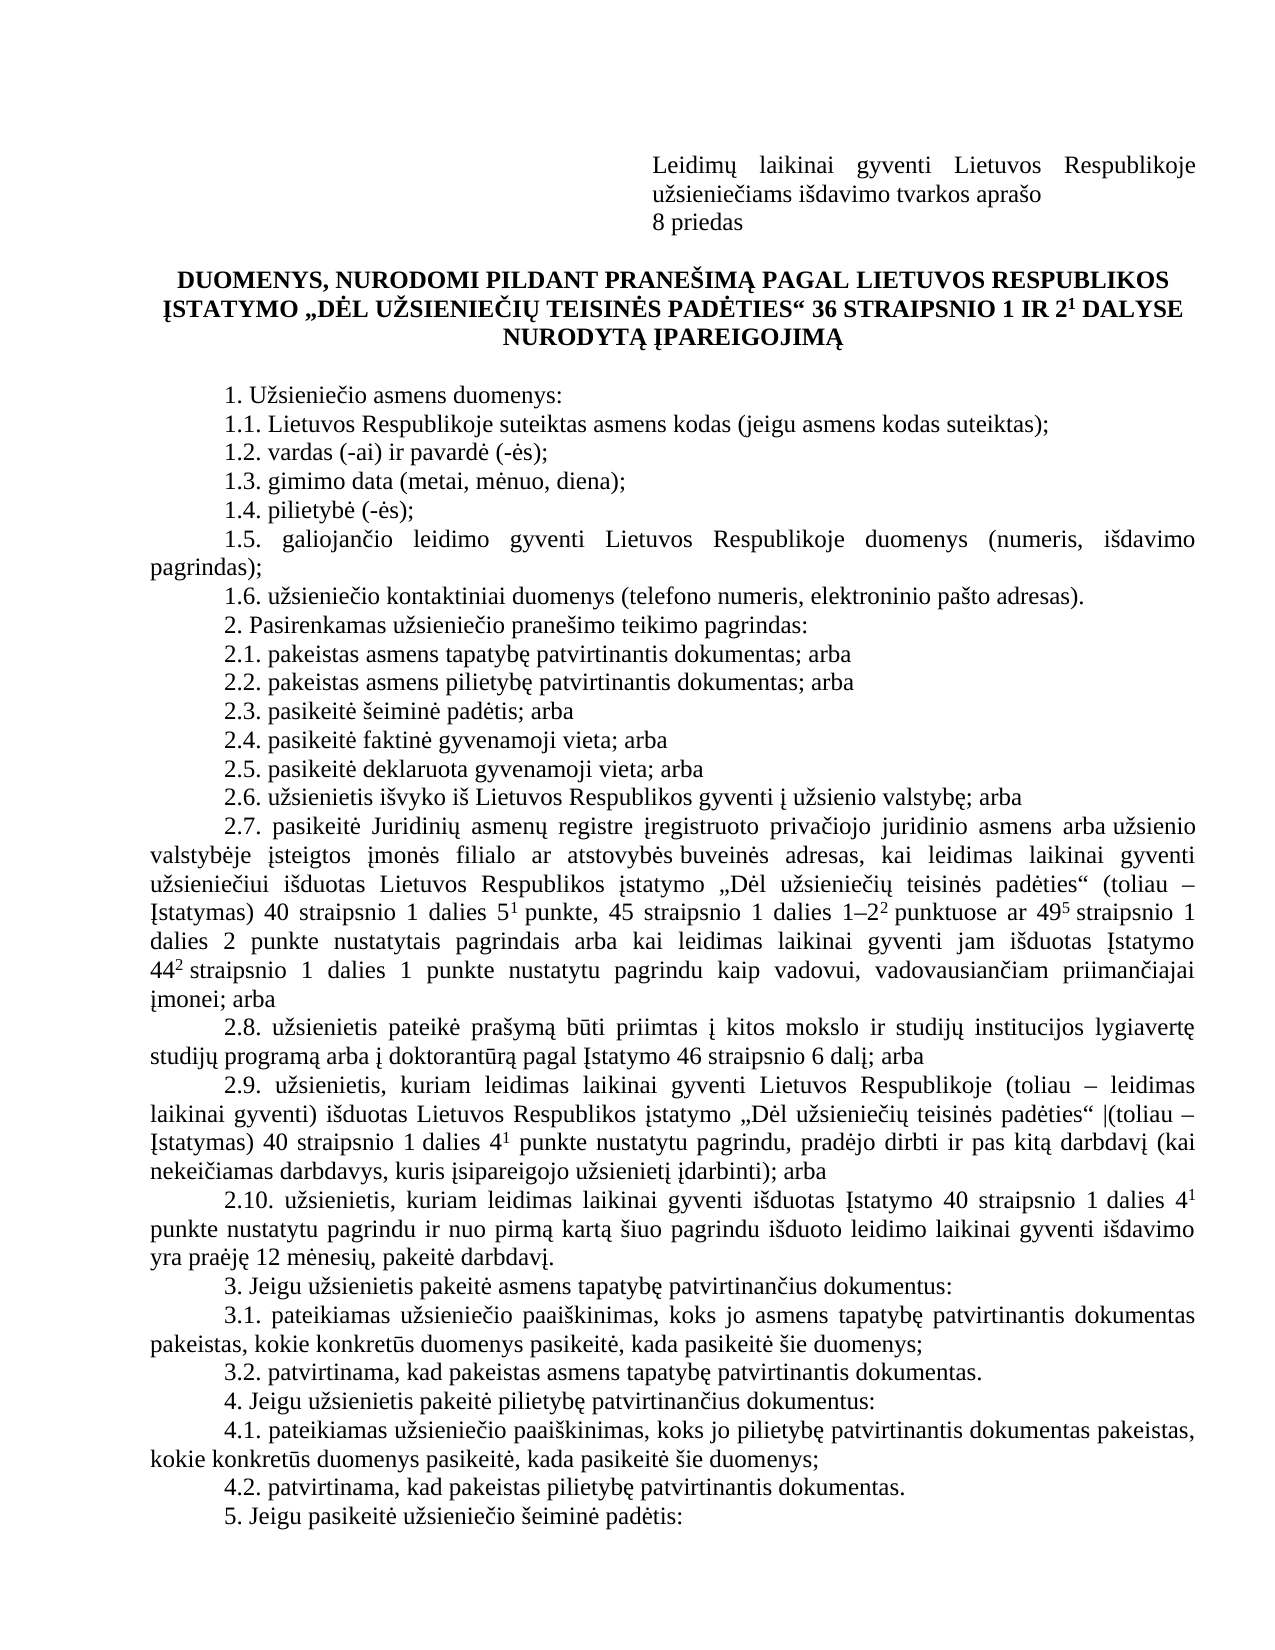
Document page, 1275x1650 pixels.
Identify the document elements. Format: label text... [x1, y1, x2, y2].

text 1.6. užsieniečio kontaktiniai duomenys (telefono numeris, elektroninio pašto adresas). [150, 581, 1196, 610]
text 5. Jeigu pasikeitė užsieniečio šeiminė padėtis: [150, 1501, 1196, 1530]
text 1. Užsieniečio asmens duomenys: [150, 380, 1196, 409]
text DUOMENYS, NURODOMI PILDANT PRANEŠIMĄ PAGAL LIETUVOS RESPUBLIKOS ĮSTATYMO „DĖL UŽSIENIEČIŲ TEISINĖS PADĖTIES“ 36 STRAIPSNIO 1 IR 21 DALYSE NURODYTĄ ĮPAREIGOJIMĄ [150, 265, 1196, 351]
text 3.2. patvirtinama, kad pakeistas asmens tapatybę patvirtinantis dokumentas. [150, 1357, 1196, 1386]
text 2.7. pasikeitė Juridinių asmenų registre įregistruoto privačiojo juridinio asmens arba užsienio valstybėje įsteigtos įmonės filialo ar atstovybės buveinės adresas, kai leidimas laikinai gyventi užsieniečiui išduotas Lietuvos Respublikos įstatymo „Dėl užsieniečių teisinės padėties“ (toliau – Įstatymas) 40 straipsnio 1 dalies 51 punkte, 45 straipsnio 1 dalies 1–22 punktuose ar 495 straipsnio 1 dalies 2 punkte nustatytais pagrindais arba kai leidimas laikinai gyventi jam išduotas Įstatymo 442 straipsnio 1 dalies 1 punkte nustatytu pagrindu kaip vadovui, vadovausiančiam priimančiajai įmonei; arba [150, 811, 1196, 1012]
text 2.5. pasikeitė deklaruota gyvenamoji vieta; arba [150, 754, 1196, 782]
text Leidimų laikinai gyventi Lietuvos Respublikoje užsieniečiams išdavimo tvarkos aprašo [652, 150, 1196, 207]
text 4. Jeigu užsienietis pakeitė pilietybę patvirtinančius dokumentus: [150, 1386, 1196, 1415]
text 2.6. užsienietis išvyko iš Lietuvos Respublikos gyventi į užsienio valstybę; arba [150, 782, 1196, 811]
text 2.8. užsienietis pateikė prašymą būti priimtas į kitos mokslo ir studijų institucijos lygiavertę studijų programą arba į doktorantūrą pagal Įstatymo 46 straipsnio 6 dalį; arba [150, 1012, 1196, 1070]
text 2.4. pasikeitė faktinė gyvenamoji vieta; arba [150, 725, 1196, 754]
text 1.2. vardas (-ai) ir pavardė (-ės); [150, 437, 1196, 466]
text 2.2. pakeistas asmens pilietybę patvirtinantis dokumentas; arba [150, 667, 1196, 696]
text 2.10. užsienietis, kuriam leidimas laikinai gyventi išduotas Įstatymo 40 straipsnio 1 dalies 41 punkte nustatytu pagrindu ir nuo pirmą kartą šiuo pagrindu išduoto leidimo laikinai gyventi išdavimo yra praėję 12 mėnesių, pakeitė darbdavį. [150, 1185, 1196, 1271]
text 2.3. pasikeitė šeiminė padėtis; arba [150, 696, 1196, 725]
text 1.5. galiojančio leidimo gyventi Lietuvos Respublikoje duomenys (numeris, išdavimo pagrindas); [150, 524, 1196, 581]
text 1.1. Lietuvos Respublikoje suteiktas asmens kodas (jeigu asmens kodas suteiktas); [150, 409, 1196, 437]
text 1.3. gimimo data (metai, mėnuo, diena); [150, 466, 1196, 495]
text 3.1. pateikiamas užsieniečio paaiškinimas, koks jo asmens tapatybę patvirtinantis dokumentas pakeistas, kokie konkretūs duomenys pasikeitė, kada pasikeitė šie duomenys; [150, 1300, 1196, 1357]
text 8 priedas [150, 207, 1196, 236]
text 4.1. pateikiamas užsieniečio paaiškinimas, koks jo pilietybę patvirtinantis dokumentas pakeistas, kokie konkretūs duomenys pasikeitė, kada pasikeitė šie duomenys; [150, 1415, 1196, 1472]
text 1.4. pilietybė (-ės); [150, 495, 1196, 524]
text 2.9. užsienietis, kuriam leidimas laikinai gyventi Lietuvos Respublikoje (toliau – leidimas laikinai gyventi) išduotas Lietuvos Respublikos įstatymo „Dėl užsieniečių teisinės padėties“ |(toliau – Įstatymas) 40 straipsnio 1 dalies 41 punkte nustatytu pagrindu, pradėjo dirbti ir pas kitą darbdavį (kai nekeičiamas darbdavys, kuris įsipareigojo užsienietį įdarbinti); arba [150, 1070, 1196, 1185]
text 2. Pasirenkamas užsieniečio pranešimo teikimo pagrindas: [150, 610, 1196, 639]
text 4.2. patvirtinama, kad pakeistas pilietybę patvirtinantis dokumentas. [150, 1472, 1196, 1501]
text 2.1. pakeistas asmens tapatybę patvirtinantis dokumentas; arba [150, 639, 1196, 667]
text 3. Jeigu užsienietis pakeitė asmens tapatybę patvirtinančius dokumentus: [150, 1271, 1196, 1300]
